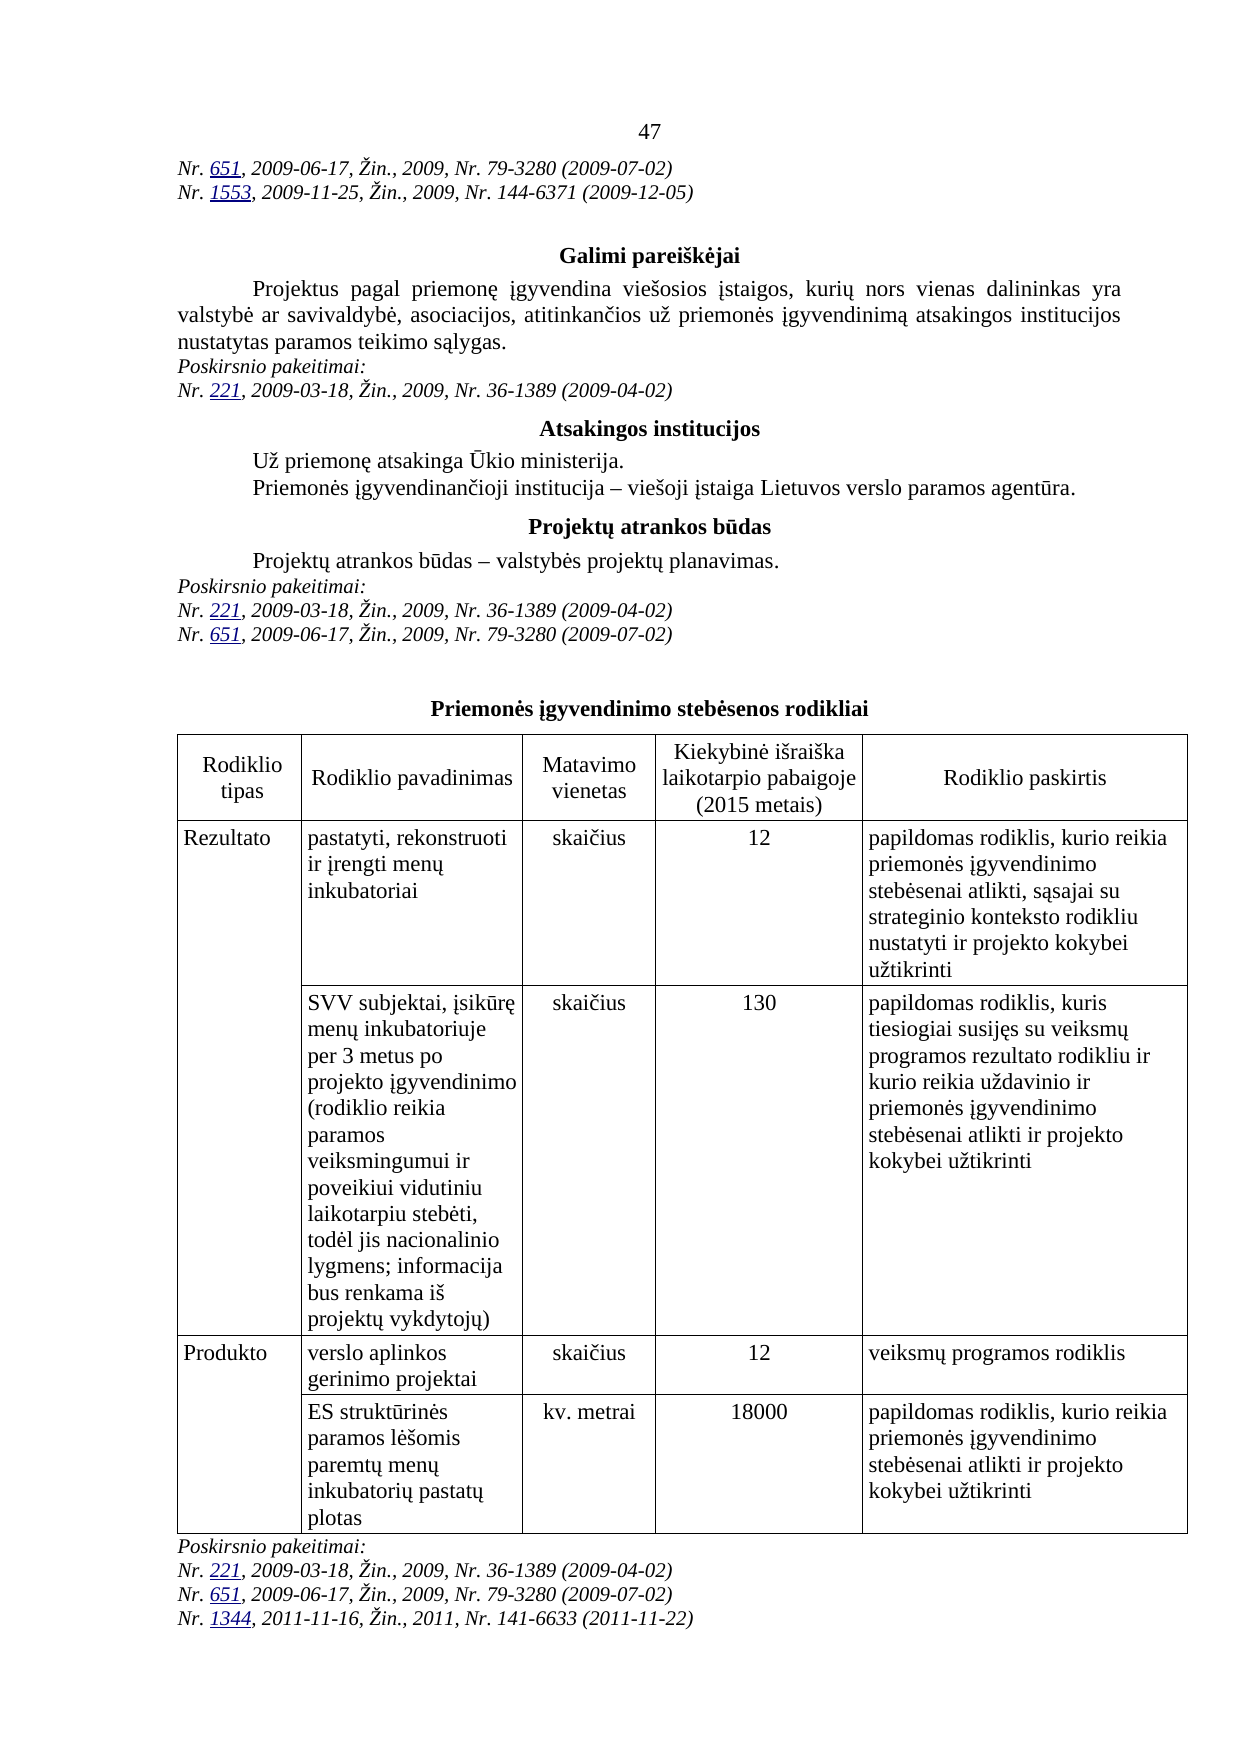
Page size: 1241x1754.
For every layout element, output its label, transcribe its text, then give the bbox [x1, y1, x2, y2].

text Poskirsnio pakeitimai: [177, 574, 1122, 598]
table_header Kiekybinė išraiška laikotarpio pabaigoje (2015 metais) [656, 735, 862, 820]
text Nr. 221, 2009-03-18, Žin., 2009, Nr. 36-1389 (2009-04-02) [177, 1558, 1122, 1582]
text Nr. 1344, 2011-11-16, Žin., 2011, Nr. 141-6633 (2011-11-22) [177, 1606, 1122, 1630]
table_header Rodiklio tipas [178, 735, 301, 820]
text Priemonės įgyvendinimo stebėsenos rodikliai [177, 695, 1122, 722]
text Nr. 651, 2009-06-17, Žin., 2009, Nr. 79-3280 (2009-07-02) [177, 156, 1122, 180]
text Projektų atrankos būdas – valstybės projektų planavimas. [177, 545, 1122, 574]
table_cell 12 [656, 1336, 862, 1394]
text Poskirsnio pakeitimai: [177, 354, 1122, 378]
table_header Rodiklio paskirtis [863, 735, 1187, 820]
table_cell Rezultato [178, 821, 301, 1334]
table_cell ES struktūrinės paramos lėšomis paremtų menų inkubatorių pastatų plotas [302, 1395, 522, 1533]
table_cell skaičius [523, 986, 655, 1334]
table_cell 18000 [656, 1395, 862, 1533]
table_cell verslo aplinkos gerinimo projektai [302, 1336, 522, 1394]
table_cell SVV subjektai, įsikūrę menų inkubatoriuje per 3 metus po projekto įgyvendinimo (rodiklio reikia paramos veiksmingumui ir poveikiui vidutiniu laikotarpiu stebėti, todėl jis nacionalinio lygmens; informacija bus renkama iš projektų vykdytojų) [302, 986, 522, 1334]
text Nr. 221, 2009-03-18, Žin., 2009, Nr. 36-1389 (2009-04-02) [177, 598, 1122, 622]
table_cell 130 [656, 986, 862, 1334]
table_cell kv. metrai [523, 1395, 655, 1533]
table_cell skaičius [523, 1336, 655, 1394]
table_header Matavimo vienetas [523, 735, 655, 820]
table_cell papildomas rodiklis, kurio reikia priemonės įgyvendinimo stebėsenai atlikti ir projekto kokybei užtikrinti [863, 1395, 1187, 1533]
table_cell 12 [656, 821, 862, 985]
text Poskirsnio pakeitimai: [177, 1534, 1122, 1558]
text Nr. 651, 2009-06-17, Žin., 2009, Nr. 79-3280 (2009-07-02) [177, 622, 1122, 646]
text Projektų atrankos būdas [177, 513, 1122, 539]
table_cell papildomas rodiklis, kuris tiesiogiai susijęs su veiksmų programos rezultato rodikliu ir kurio reikia uždavinio ir priemonės įgyvendinimo stebėsenai atlikti ir projekto kokybei užtikrinti [863, 986, 1187, 1334]
table_cell pastatyti, rekonstruoti ir įrengti menų inkubatoriai [302, 821, 522, 985]
table_header Rodiklio pavadinimas [302, 735, 522, 820]
text Atsakingos institucijos [177, 415, 1122, 441]
text Už priemonę atsakinga Ūkio ministerija. [177, 447, 1122, 474]
table_cell veiksmų programos rodiklis [863, 1336, 1187, 1394]
table_cell papildomas rodiklis, kurio reikia priemonės įgyvendinimo stebėsenai atlikti, sąsajai su strateginio konteksto rodikliu nustatyti ir projekto kokybei užtikrinti [863, 821, 1187, 985]
text Priemonės įgyvendinančioji institucija – viešoji įstaiga Lietuvos verslo paramos agentūra. [177, 474, 1122, 500]
table_cell skaičius [523, 821, 655, 985]
text Projektus pagal priemonę įgyvendina viešosios įstaigos, kurių nors vienas dalininkas yra valstybė ar savivaldybė, asociacijos, atitinkančios už priemonės įgyvendinimą atsakingos institucijos nustatytas paramos teikimo sąlygas. [177, 275, 1122, 354]
table_cell Produkto [178, 1336, 301, 1533]
text Nr. 221, 2009-03-18, Žin., 2009, Nr. 36-1389 (2009-04-02) [177, 378, 1122, 402]
text Nr. 1553, 2009-11-25, Žin., 2009, Nr. 144-6371 (2009-12-05) [177, 180, 1122, 204]
text Nr. 651, 2009-06-17, Žin., 2009, Nr. 79-3280 (2009-07-02) [177, 1582, 1122, 1606]
text Galimi pareiškėjai [177, 243, 1122, 269]
